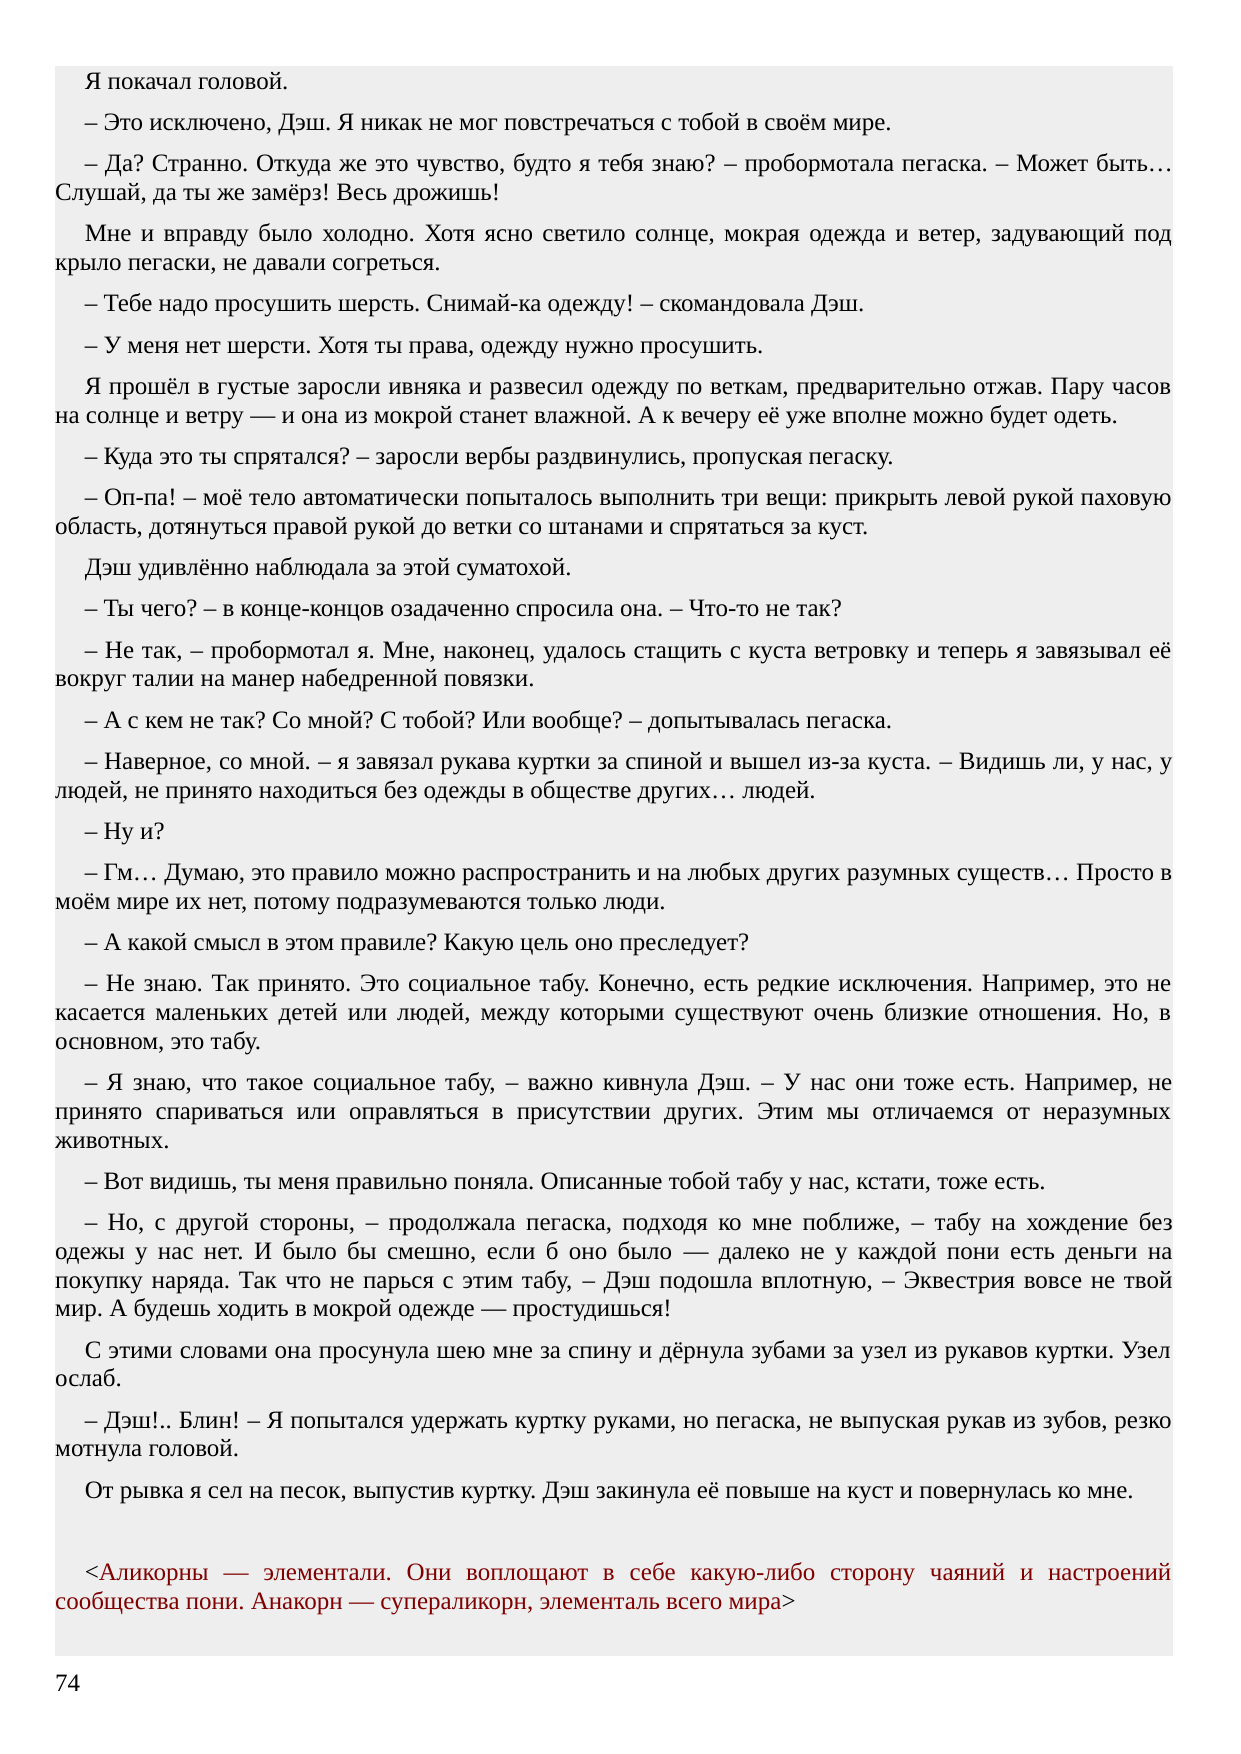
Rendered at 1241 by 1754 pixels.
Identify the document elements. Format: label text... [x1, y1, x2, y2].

text – Но, с другой стороны, – продолжала пегаска, подходя ко мне поближе, – табу на хождение без одежы у нас нет. И было бы смешно, если б оно было — далеко не у каждой пони есть деньги на покупку наряда. Так что не парься с этим табу, – Дэш подошла вплотную, – Эквестрия вовсе не твой мир. А будешь ходить в мокрой одежде — простудишься! [55, 1207, 1173, 1322]
text – Наверное, со мной. – я завязал рукава куртки за спиной и вышел из-за куста. – Видишь ли, у нас, у людей, не принято находиться без одежды в обществе других… людей. [55, 746, 1173, 803]
text Мне и вправду было холодно. Хотя ясно светило солнце, мокрая одежда и ветер, задувающий под крыло пегаски, не давали согреться. [55, 218, 1173, 276]
text – Тебе надо просушить шерсть. Снимай-ка одежду! – скомандовала Дэш. [55, 288, 1173, 317]
text – Оп-па! – моё тело автоматически попыталось выполнить три вещи: прикрыть левой рукой паховую область, дотянуться правой рукой до ветки со штанами и спрятаться за куст. [55, 482, 1173, 540]
text – А с кем не так? Со мной? С тобой? Или вообще? – допытывалась пегаска. [55, 705, 1173, 733]
text – Это исключено, Дэш. Я никак не мог повстречаться с тобой в своём мире. [55, 107, 1173, 136]
text Я прошёл в густые заросли ивняка и развесил одежду по веткам, предварительно отжав. Пару часов на солнце и ветру — и она из мокрой станет влажной. А к вечеру её уже вполне можно будет одеть. [55, 371, 1173, 428]
text – У меня нет шерсти. Хотя ты права, одежду нужно просушить. [55, 330, 1173, 358]
text – Я знаю, что такое социальное табу, – важно кивнула Дэш. – У нас они тоже есть. Например, не принято спариваться или оправляться в присутствии других. Этим мы отличаемся от неразумных животных. [55, 1067, 1173, 1153]
text – Не так, – пробормотал я. Мне, наконец, удалось стащить с куста ветровку и теперь я завязывал её вокруг талии на манер набедренной повязки. [55, 635, 1173, 692]
text – Гм… Думаю, это правило можно распространить и на любых других разумных существ… Просто в моём мире их нет, потому подразумеваются только люди. [55, 857, 1173, 915]
text Дэш удивлённо наблюдала за этой суматохой. [55, 552, 1173, 581]
text – Да? Странно. Откуда же это чувство, будто я тебя знаю? – пробормотала пегаска. – Может быть… Слушай, да ты же замёрз! Весь дрожишь! [55, 148, 1173, 206]
text <Аликорны — элементали. Они воплощают в себе какую-либо сторону чаяний и настроений сообщества пони. Анакорн — супераликорн, элементаль всего мира> [55, 1557, 1173, 1615]
text – Не знаю. Так принято. Это социальное табу. Конечно, есть редкие исключения. Например, это не касается маленьких детей или людей, между которыми существуют очень близкие отношения. Но, в основном, это табу. [55, 968, 1173, 1055]
text – Вот видишь, ты меня правильно поняла. Описанные тобой табу у нас, кстати, тоже есть. [55, 1166, 1173, 1195]
text – Ты чего? – в конце-концов озадаченно спросила она. – Что-то не так? [55, 593, 1173, 622]
text От рывка я сел на песок, выпустив куртку. Дэш закинула её повыше на куст и повернулась ко мне. [55, 1475, 1173, 1503]
text – Куда это ты спрятался? – заросли вербы раздвинулись, пропуская пегаску. [55, 441, 1173, 470]
text – Ну и? [55, 816, 1173, 845]
text С этими словами она просунула шею мне за спину и дёрнула зубами за узел из рукавов куртки. Узел ослаб. [55, 1335, 1173, 1392]
text – Дэш!.. Блин! – Я попытался удержать куртку руками, но пегаска, не выпуская рукав из зубов, резко мотнула головой. [55, 1405, 1173, 1462]
text – А какой смысл в этом правиле? Какую цель оно преследует? [55, 927, 1173, 956]
text Я покачал головой. [55, 66, 1173, 95]
